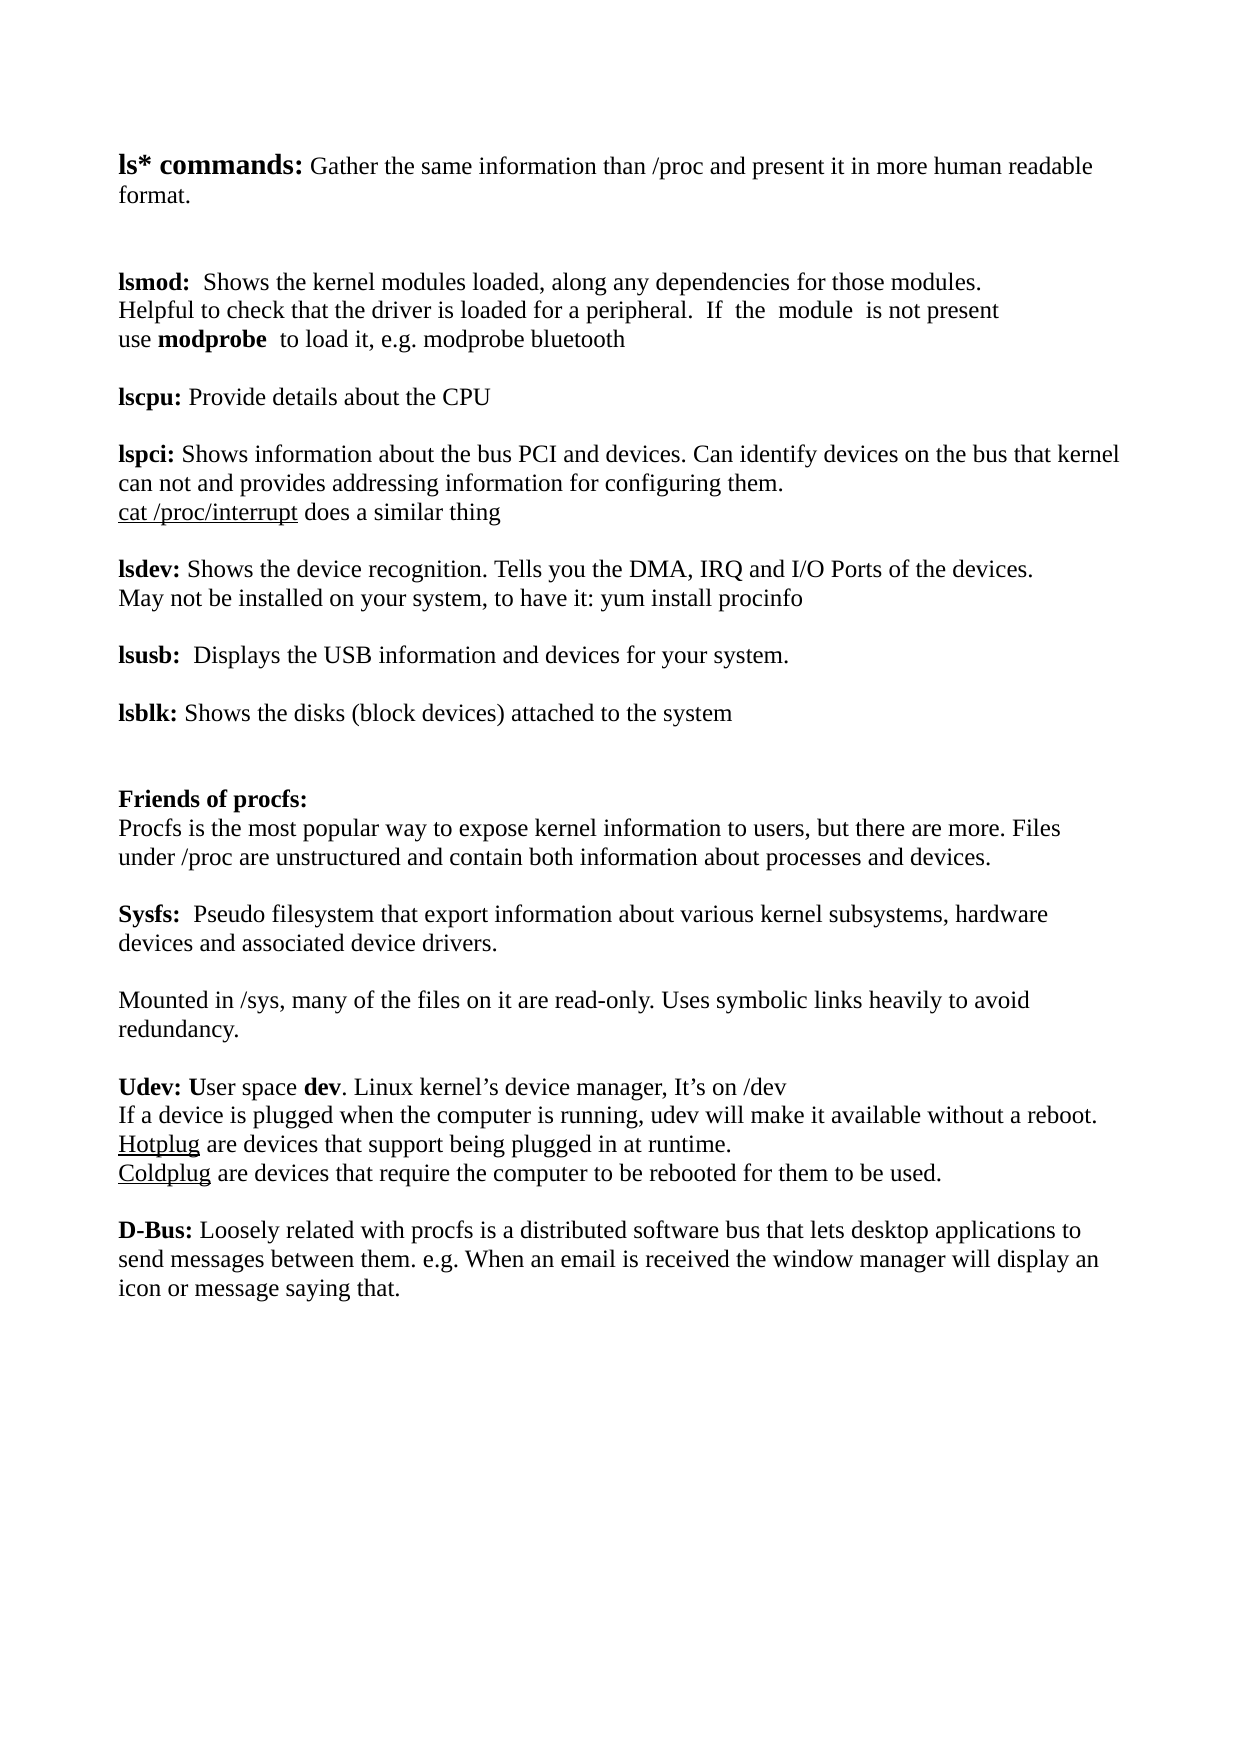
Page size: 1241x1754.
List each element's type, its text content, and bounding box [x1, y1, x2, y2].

text cat /proc/interrupt does a similar thing [118, 497, 1122, 525]
text If a device is plugged when the computer is running, udev will make it available without a reboot. [118, 1100, 1122, 1129]
text Helpful to check that the driver is loaded for a peripheral. If the module is not present use modprobe to load it, e.g. modprobe bluetooth [118, 295, 1122, 353]
text lspci: Shows information about the bus PCI and devices. Can identify devices on the bus that kernel can not and provides addressing information for configuring them. [118, 439, 1122, 497]
text Sysfs: Pseudo filesystem that export information about various kernel subsystems, hardware devices and associated device drivers. [118, 899, 1122, 957]
text Hotplug are devices that support being plugged in at runtime. [118, 1129, 1122, 1158]
text lsblk: Shows the disks (block devices) attached to the system [118, 698, 1122, 727]
text lsmod: Shows the kernel modules loaded, along any dependencies for those modules. [118, 267, 1122, 295]
text Procfs is the most popular way to expose kernel information to users, but there are more. Files under /proc are unstructured and contain both information about processes and devices. [118, 813, 1122, 870]
text Mounted in /sys, many of the files on it are read-only. Uses symbolic links heavily to avoid redundancy. [118, 985, 1122, 1043]
text D-Bus: Loosely related with procfs is a distributed software bus that lets desktop applications to send messages between them. e.g. When an email is received the window manager will display an icon or message saying that. [118, 1215, 1122, 1302]
text Coldplug are devices that require the computer to be rebooted for them to be used. [118, 1158, 1122, 1187]
text lscpu: Provide details about the CPU [118, 382, 1122, 410]
text lsdev: Shows the device recognition. Tells you the DMA, IRQ and I/O Ports of the devices. [118, 554, 1122, 583]
text May not be installed on your system, to have it: yum install procinfo [118, 583, 1122, 612]
text ls* commands: Gather the same information than /proc and present it in more human readable format. [118, 147, 1122, 209]
text Udev: User space dev. Linux kernel’s device manager, It’s on /dev [118, 1072, 1122, 1100]
text Friends of procfs: [118, 784, 1122, 813]
text lsusb: Displays the USB information and devices for your system. [118, 640, 1122, 669]
